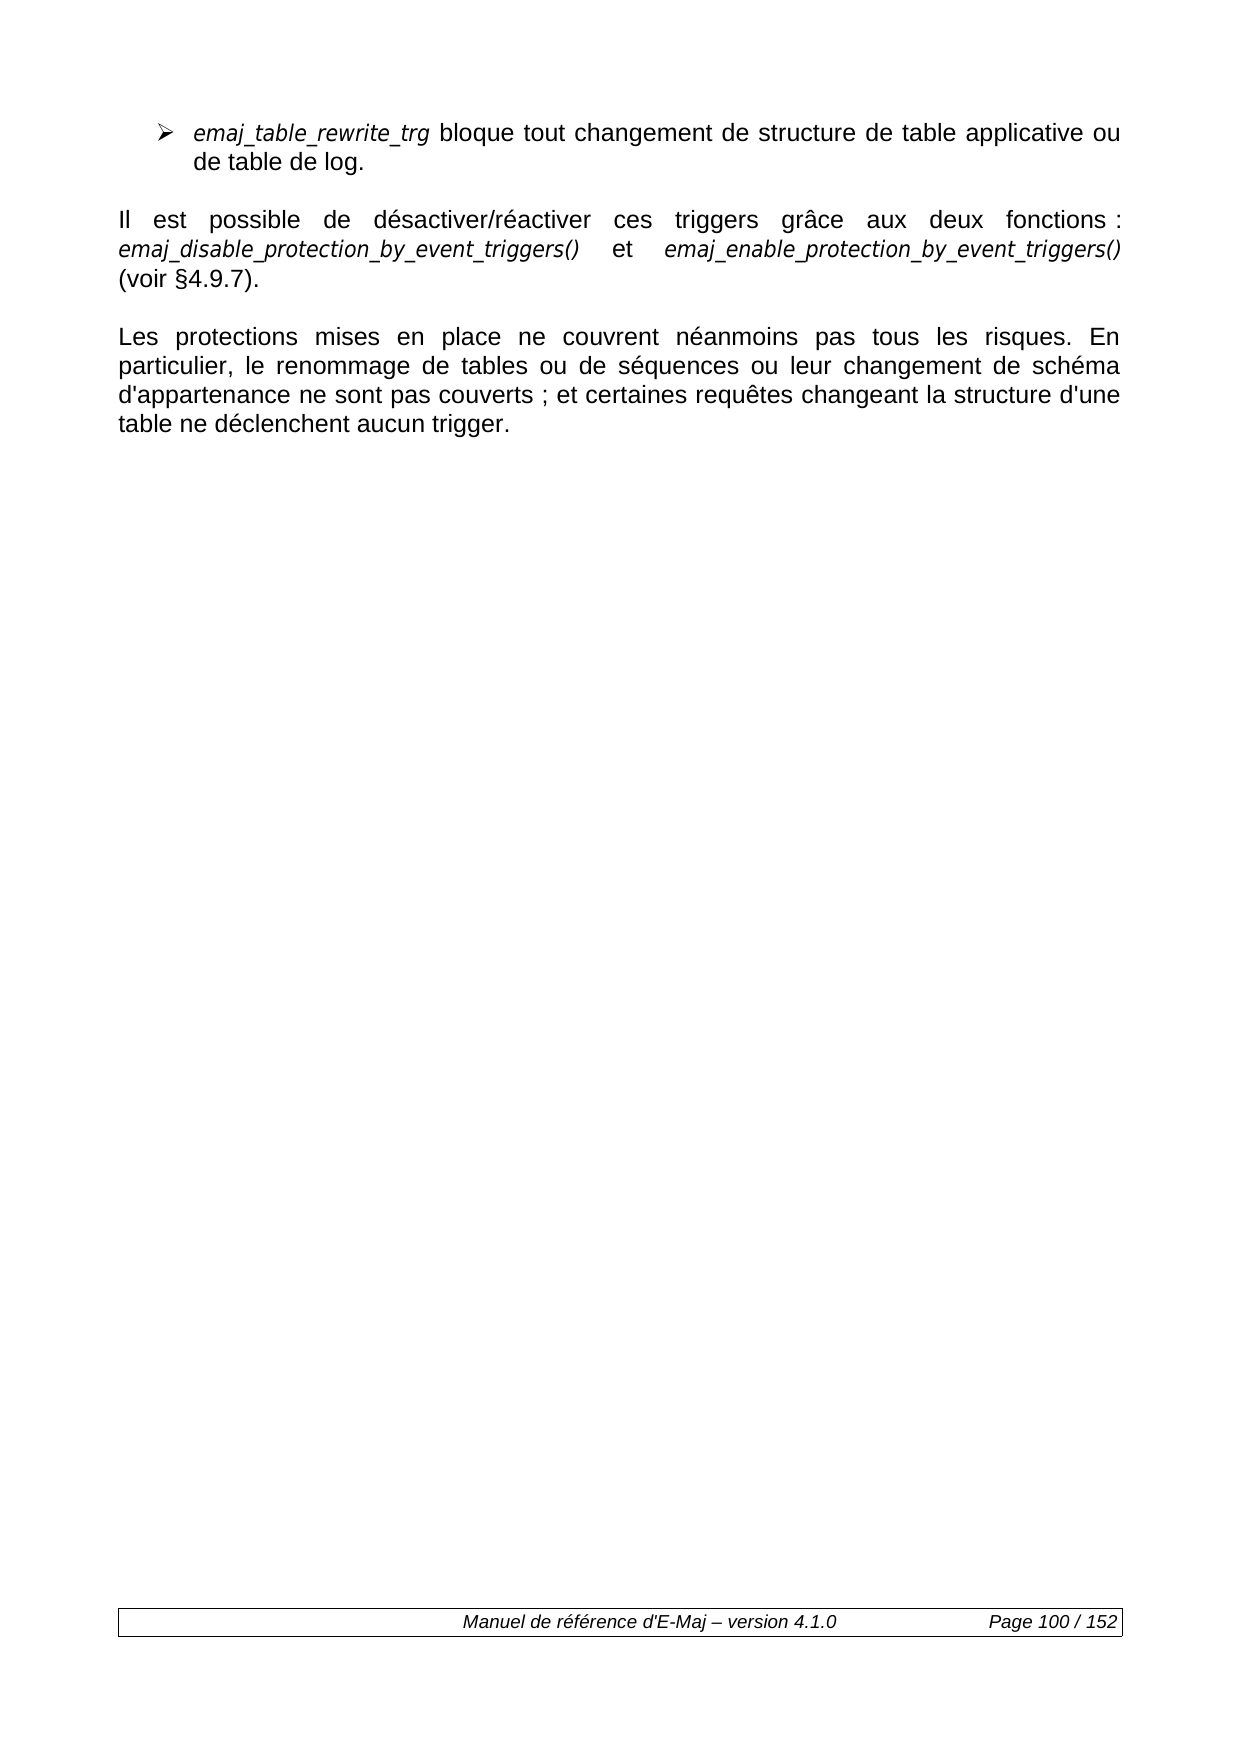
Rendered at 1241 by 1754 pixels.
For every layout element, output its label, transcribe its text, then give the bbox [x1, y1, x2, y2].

list emaj_table_rewrite_trg bloque tout changement de structure de table applicative ou de table de log. [156, 118, 1122, 176]
text Les protections mises en place ne couvrent néanmoins pas tous les risques. En particulier, le renommage de tables ou de séquences ou leur changement de schéma d'appartenance ne sont pas couverts ; et certaines requêtes changeant la structure d'une table ne déclenchent aucun trigger. [118, 322, 1122, 438]
text Il est possible de désactiver/réactiver ces triggers grâce aux deux fonctions : emaj_disable_protection_by_event_triggers() et emaj_enable_protection_by_event_triggers() (voir §4.9.7). [118, 205, 1122, 292]
